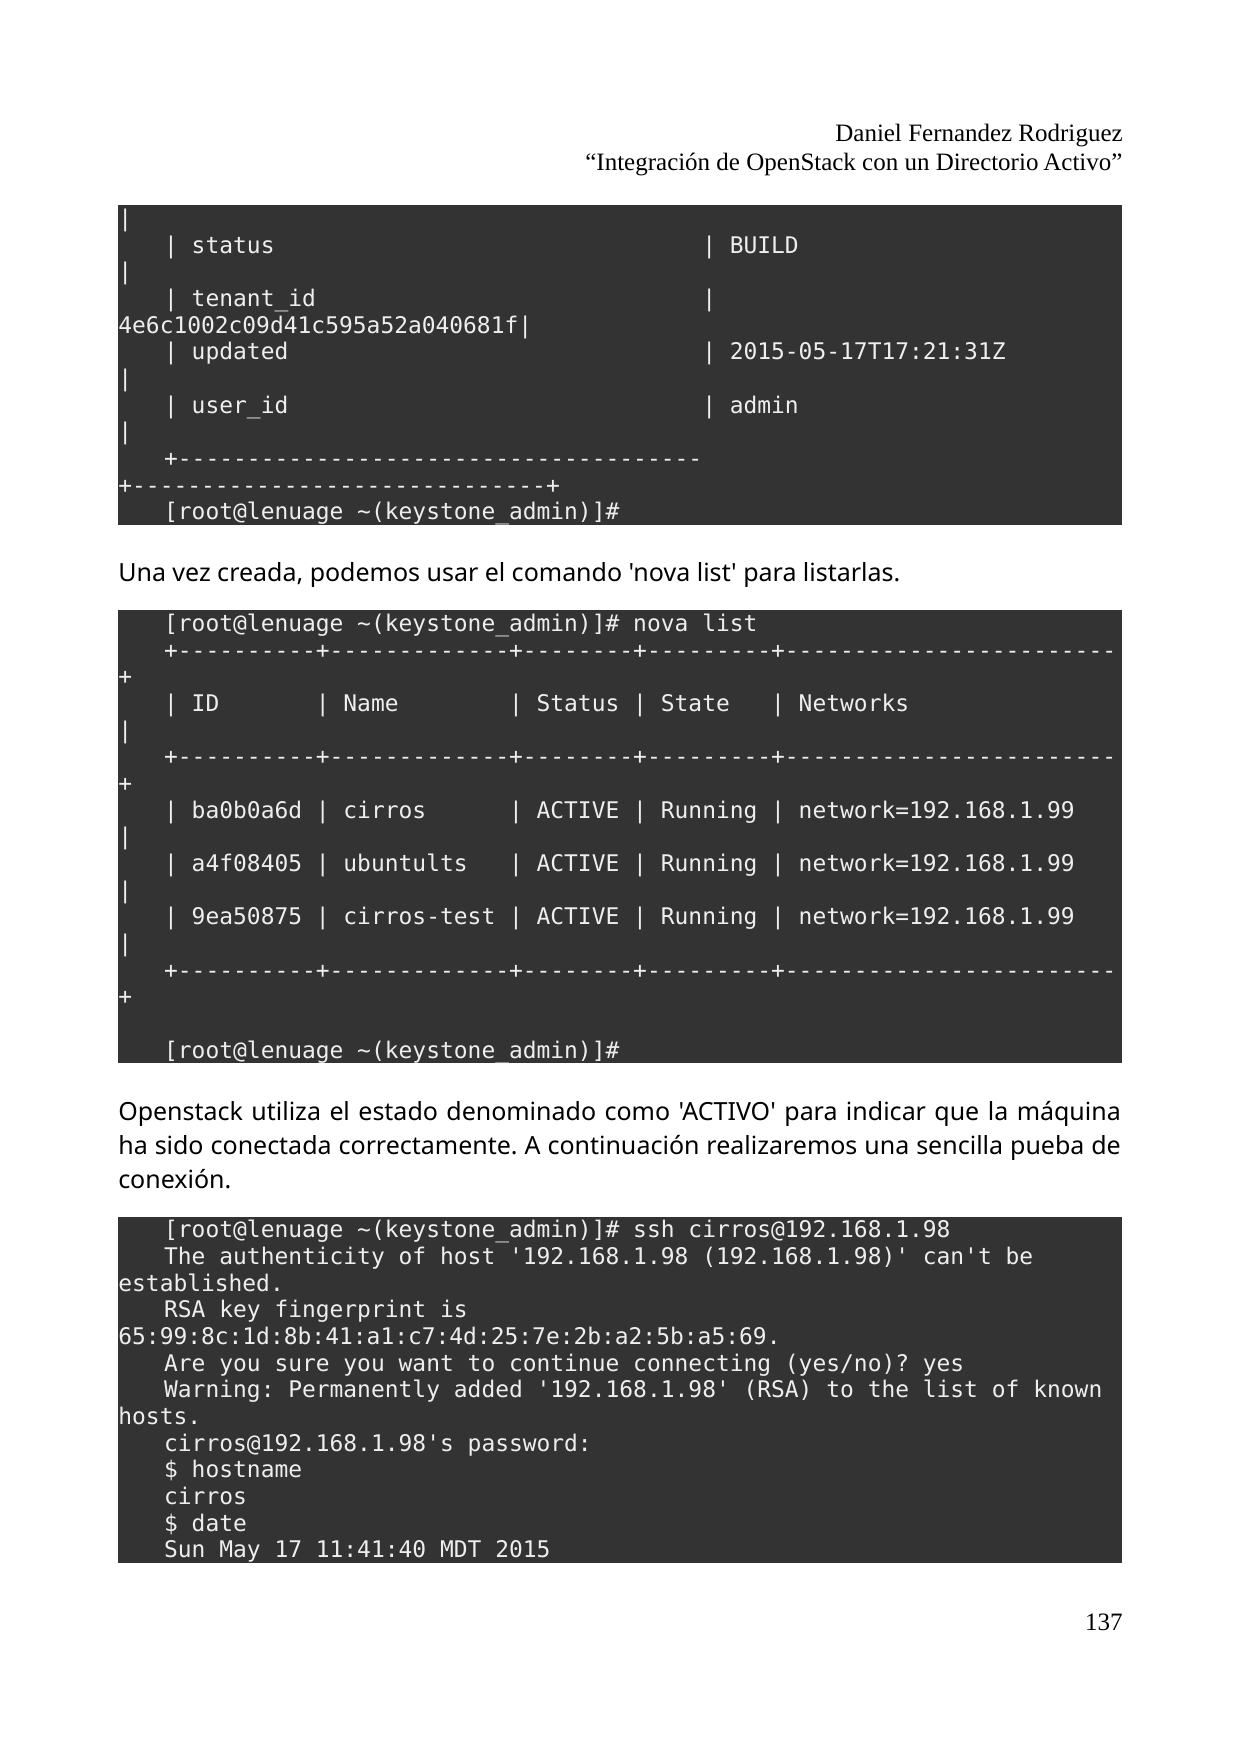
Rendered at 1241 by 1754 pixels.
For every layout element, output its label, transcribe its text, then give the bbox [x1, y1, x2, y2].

text | ba0b0a6d | cirros | ACTIVE | Running | network=192.168.1.99 | [118, 797, 1122, 850]
text | [118, 205, 1122, 232]
text +----------+-------------+--------+---------+------------------------+ [118, 637, 1122, 690]
text Sun May 17 11:41:40 MDT 2015 [118, 1537, 1122, 1563]
text +----------+-------------+--------+---------+------------------------+ [118, 957, 1122, 1010]
text $ hostname [118, 1457, 1122, 1483]
text [root@lenuage ~(keystone_admin)]# ssh cirros@192.168.1.98 [118, 1217, 1122, 1243]
text Warning: Permanently added '192.168.1.98' (RSA) to the list of known hosts. [118, 1377, 1122, 1430]
text | updated | 2015-05-17T17:21:31Z | [118, 338, 1122, 392]
text | a4f08405 | ubuntults | ACTIVE | Running | network=192.168.1.99 | [118, 850, 1122, 903]
text | ID | Name | Status | State | Networks | [118, 690, 1122, 743]
text cirros@192.168.1.98's password: [118, 1430, 1122, 1457]
text RSA key fingerprint is 65:99:8c:1d:8b:41:a1:c7:4d:25:7e:2b:a2:5b:a5:69. [118, 1297, 1122, 1350]
text [root@lenuage ~(keystone_admin)]# [118, 498, 1122, 525]
text cirros [118, 1483, 1122, 1510]
text +----------+-------------+--------+---------+------------------------+ [118, 743, 1122, 797]
text Are you sure you want to continue connecting (yes/no)? yes [118, 1350, 1122, 1377]
text | status | BUILD | [118, 232, 1122, 285]
text The authenticity of host '192.168.1.98 (192.168.1.98)' can't be established. [118, 1243, 1122, 1297]
text | user_id | admin | [118, 392, 1122, 445]
text +--------------------------------------+------------------------------+ [118, 445, 1122, 498]
text | 9ea50875 | cirros-test | ACTIVE | Running | network=192.168.1.99 | [118, 903, 1122, 957]
text Openstack utiliza el estado denominado como 'ACTIVO' para indicar que la máquina ha sido conectada correctamente. A continuación realizaremos una sencilla pueba de conexión. [118, 1093, 1122, 1196]
text $ date [118, 1510, 1122, 1537]
text [root@lenuage ~(keystone_admin)]# nova list [118, 610, 1122, 637]
text | tenant_id | 4e6c1002c09d41c595a52a040681f| [118, 285, 1122, 338]
text Una vez creada, podemos usar el comando 'nova list' para listarlas. [118, 555, 1122, 589]
text [root@lenuage ~(keystone_admin)]# [118, 1037, 1122, 1063]
